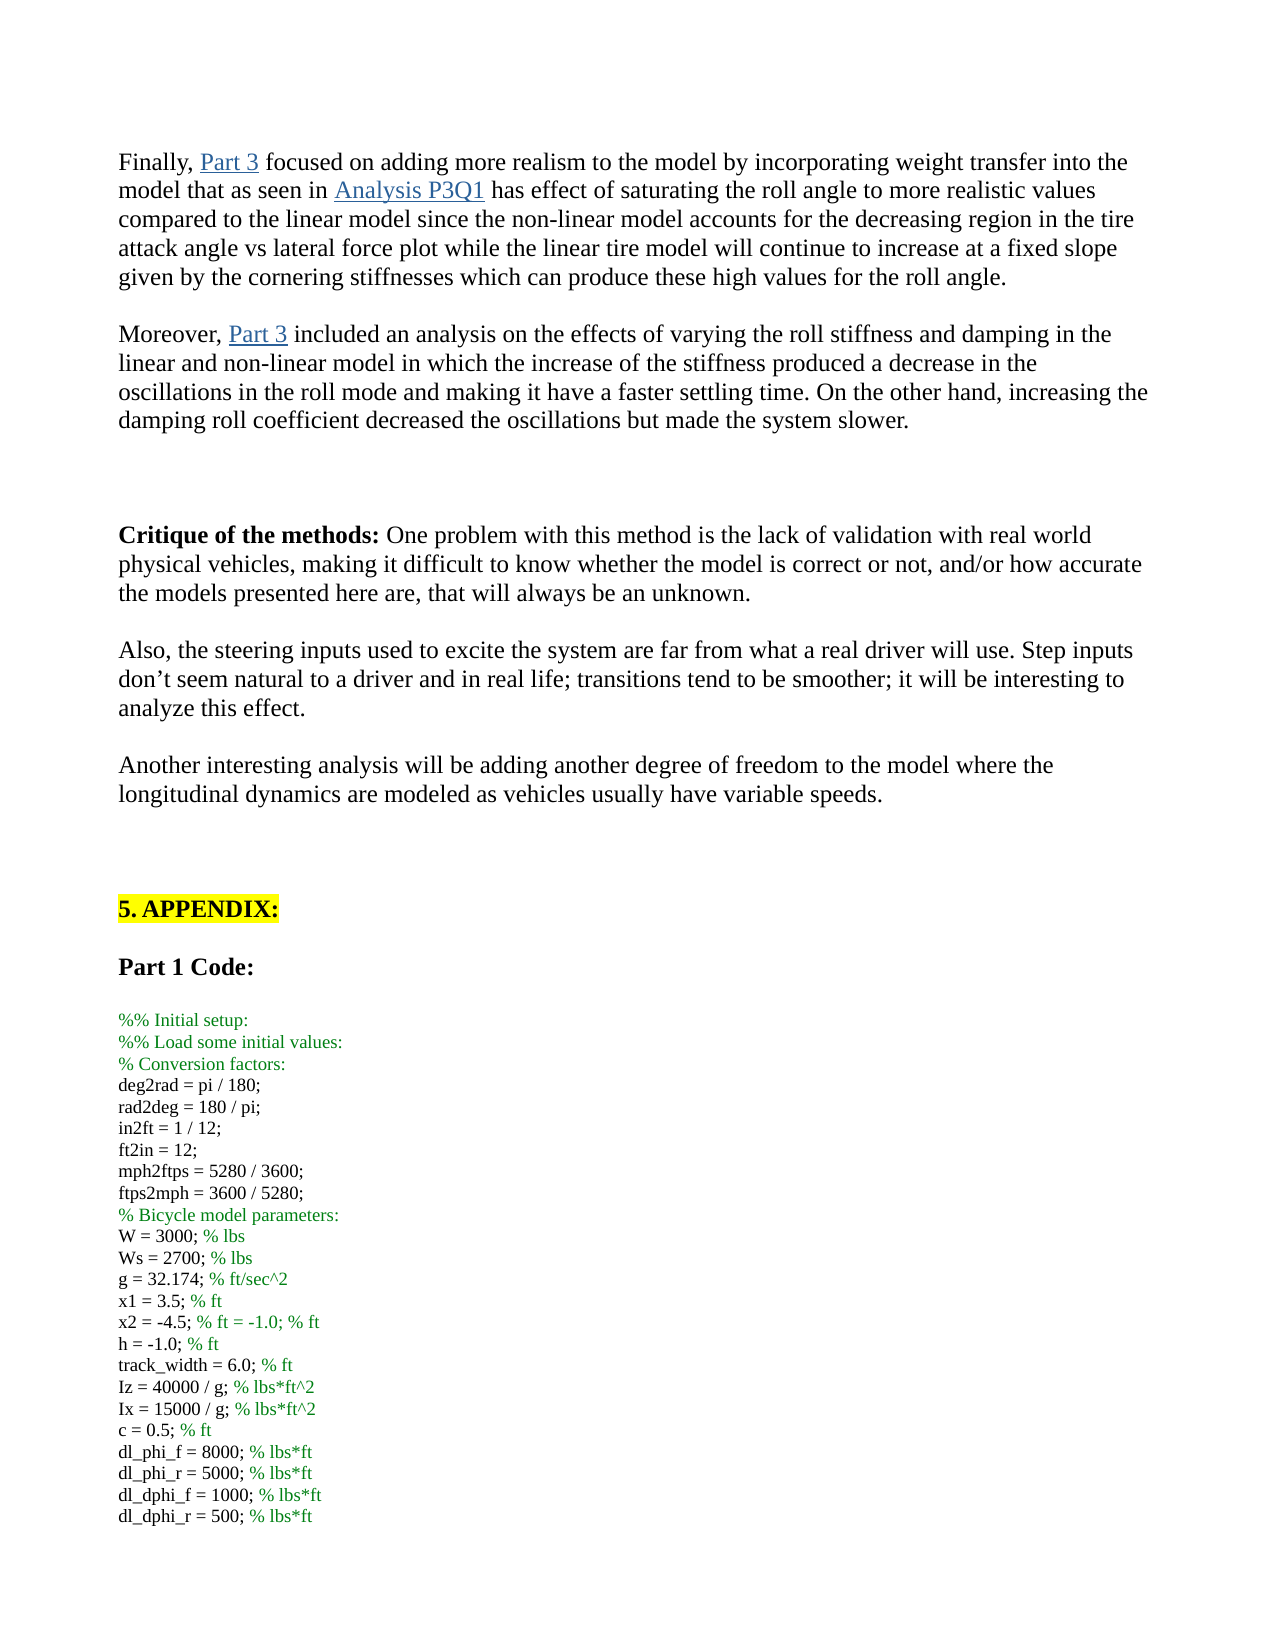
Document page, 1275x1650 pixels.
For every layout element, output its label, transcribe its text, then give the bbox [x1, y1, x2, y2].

text Another interesting analysis will be adding another degree of freedom to the model where the longitudinal dynamics are modeled as vehicles usually have variable speeds. [118, 751, 1157, 808]
text %% Load some initial values: [118, 1031, 1157, 1052]
text mph2ftps = 5280 / 3600; [118, 1160, 1157, 1182]
text in2ft = 1 / 12; [118, 1117, 1157, 1139]
text Moreover, Part 3 included an analysis on the effects of varying the roll stiffness and damping in the linear and non-linear model in which the increase of the stiffness produced a decrease in the oscillations in the roll mode and making it have a faster settling time. On the other hand, increasing the damping roll coefficient decreased the oscillations but made the system slower. [118, 319, 1157, 434]
text Also, the steering inputs used to excite the system are far from what a real driver will use. Step inputs don’t seem natural to a driver and in real life; transitions tend to be smoother; it will be interesting to analyze this effect. [118, 636, 1157, 722]
text x1 = 3.5; % ft [118, 1290, 1157, 1311]
text ftps2mph = 3600 / 5280; [118, 1182, 1157, 1203]
text Ws = 2700; % lbs [118, 1247, 1157, 1268]
text Ix = 15000 / g; % lbs*ft^2 [118, 1397, 1157, 1419]
text dl_dphi_f = 1000; % lbs*ft [118, 1484, 1157, 1505]
text %% Initial setup: [118, 1009, 1157, 1031]
text % Bicycle model parameters: [118, 1203, 1157, 1225]
text dl_phi_r = 5000; % lbs*ft [118, 1462, 1157, 1484]
text Iz = 40000 / g; % lbs*ft^2 [118, 1376, 1157, 1397]
text rad2deg = 180 / pi; [118, 1096, 1157, 1117]
text track_width = 6.0; % ft [118, 1354, 1157, 1376]
text Part 1 Code: [118, 952, 1157, 981]
text deg2rad = pi / 180; [118, 1074, 1157, 1096]
text % Conversion factors: [118, 1052, 1157, 1074]
text dl_phi_f = 8000; % lbs*ft [118, 1441, 1157, 1462]
text W = 3000; % lbs [118, 1225, 1157, 1247]
text x2 = -4.5; % ft = -1.0; % ft [118, 1311, 1157, 1333]
text dl_dphi_r = 500; % lbs*ft [118, 1505, 1157, 1527]
text g = 32.174; % ft/sec^2 [118, 1268, 1157, 1290]
text Finally, Part 3 focused on adding more realism to the model by incorporating weight transfer into the model that as seen in Analysis P3Q1 has effect of saturating the roll angle to more realistic values compared to the linear model since the non-linear model accounts for the decreasing region in the tire attack angle vs lateral force plot while the linear tire model will continue to increase at a fixed slope given by the cornering stiffnesses which can produce these high values for the roll angle. [118, 147, 1157, 291]
text 5. APPENDIX: [118, 894, 1157, 923]
text ft2in = 12; [118, 1139, 1157, 1160]
text Critique of the methods: One problem with this method is the lack of validation with real world physical vehicles, making it difficult to know whether the model is correct or not, and/or how accurate the models presented here are, that will always be an unknown. [118, 521, 1157, 607]
text c = 0.5; % ft [118, 1419, 1157, 1441]
text h = -1.0; % ft [118, 1333, 1157, 1354]
